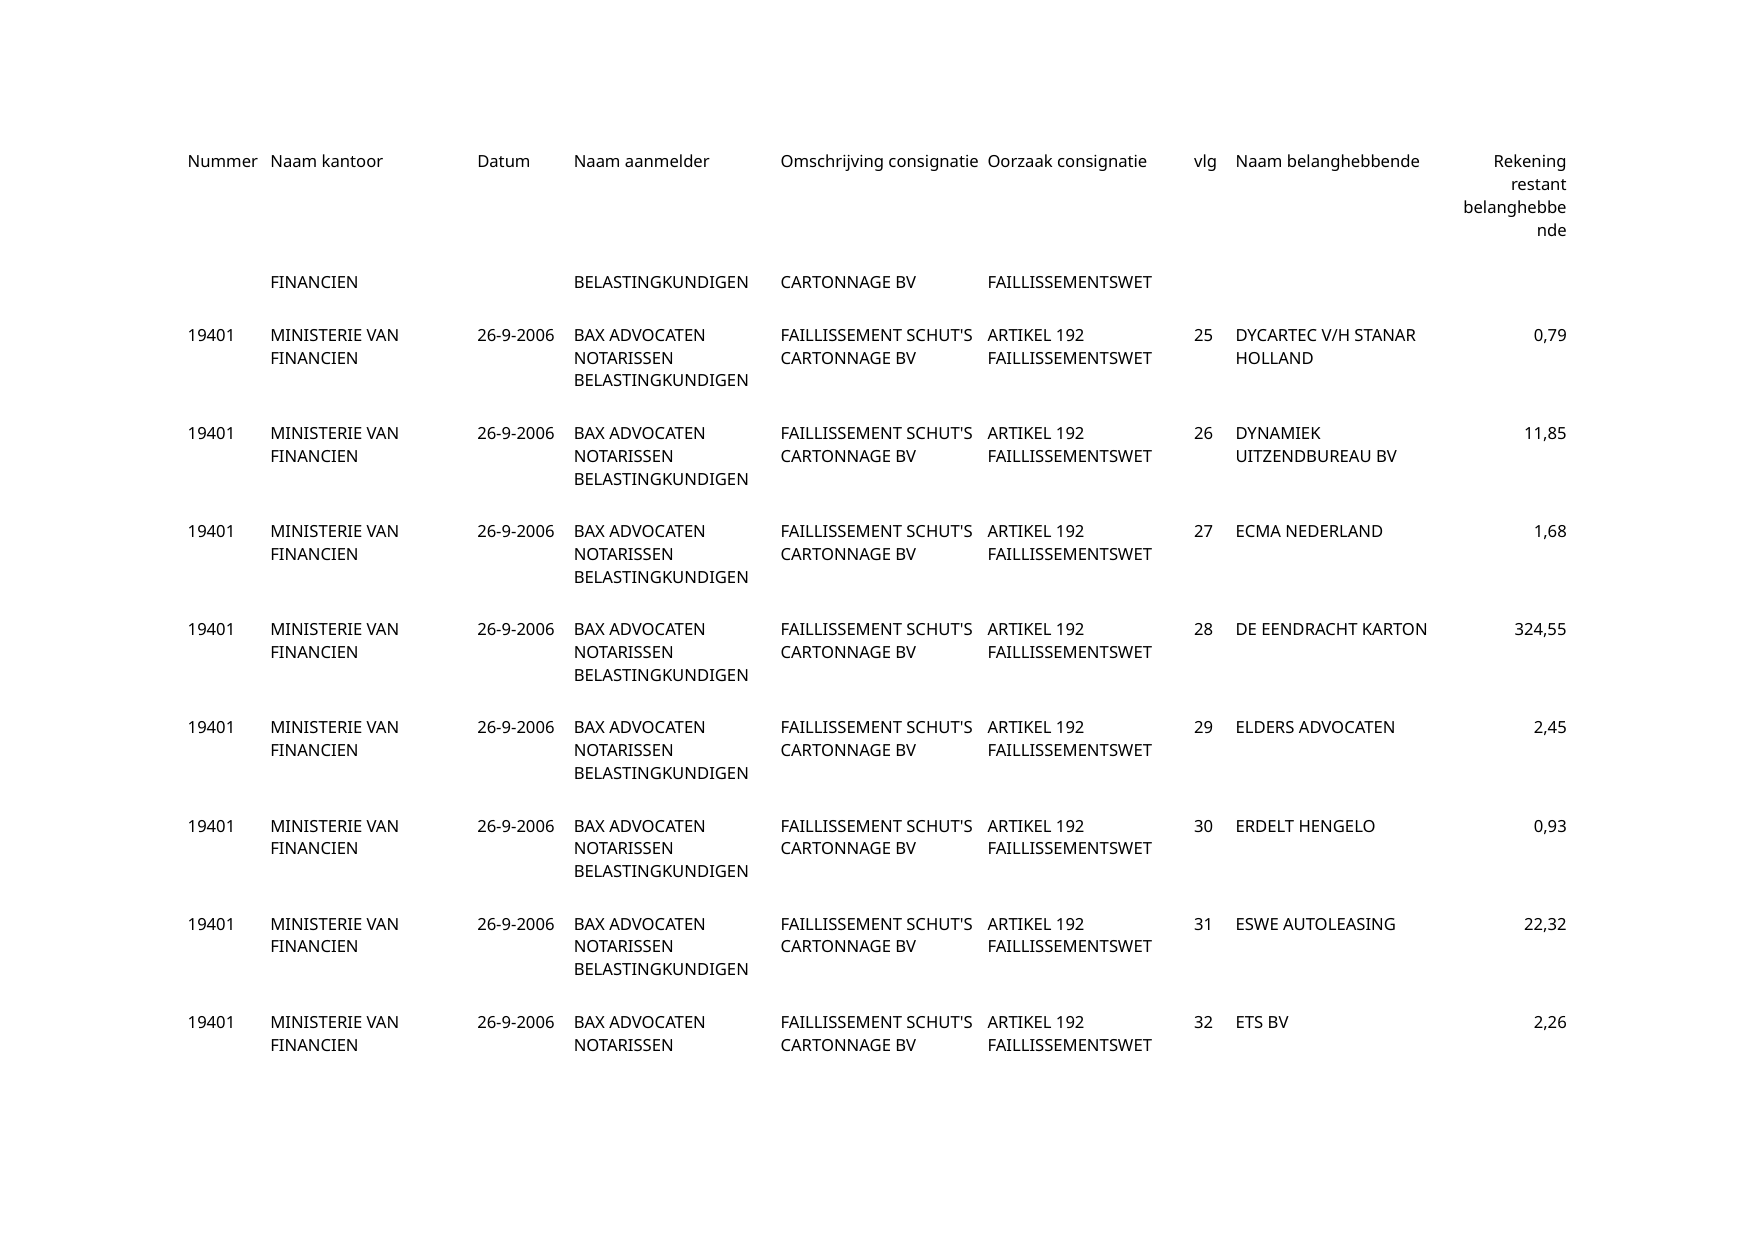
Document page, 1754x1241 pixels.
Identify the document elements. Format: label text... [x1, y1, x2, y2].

table_cell DE EENDRACHT KARTON [1235, 618, 1456, 716]
table_cell 22,32 [1456, 912, 1566, 1010]
table_cell 19401 [188, 618, 270, 716]
table_cell BAX ADVOCATEN NOTARISSEN BELASTINGKUNDIGEN [574, 324, 780, 422]
table_cell [1456, 271, 1566, 323]
table_cell MINISTERIE VAN FINANCIEN [270, 1010, 477, 1086]
table_cell 26-9-2006 [477, 716, 573, 814]
table_cell 1,68 [1456, 520, 1566, 618]
table_cell ARTIKEL 192 FAILLISSEMENTSWET [987, 716, 1194, 814]
table_header Naam aanmelder [574, 150, 780, 271]
table_cell 2,26 [1456, 1010, 1566, 1086]
table_header vlg [1194, 150, 1235, 271]
table_cell 19401 [188, 520, 270, 618]
table_cell FAILLISSEMENT SCHUT'S CARTONNAGE BV [780, 716, 987, 814]
table_cell DYNAMIEK UITZENDBUREAU BV [1235, 422, 1456, 520]
table_header Rekening restant belanghebbende [1456, 150, 1566, 271]
table_cell ELDERS ADVOCATEN [1235, 716, 1456, 814]
table_cell FAILLISSEMENTSWET [987, 271, 1194, 323]
table_cell ARTIKEL 192 FAILLISSEMENTSWET [987, 912, 1194, 1010]
table_cell BAX ADVOCATEN NOTARISSEN BELASTINGKUNDIGEN [574, 520, 780, 618]
table_cell BAX ADVOCATEN NOTARISSEN [574, 1010, 780, 1086]
table_cell FAILLISSEMENT SCHUT'S CARTONNAGE BV [780, 912, 987, 1010]
table_cell 19401 [188, 814, 270, 912]
table_cell MINISTERIE VAN FINANCIEN [270, 618, 477, 716]
table_cell 29 [1194, 716, 1235, 814]
table_cell BAX ADVOCATEN NOTARISSEN BELASTINGKUNDIGEN [574, 814, 780, 912]
table_cell 32 [1194, 1010, 1235, 1086]
table_cell 0,79 [1456, 324, 1566, 422]
table_header Naam belanghebbende [1235, 150, 1456, 271]
table_cell [477, 271, 573, 323]
table_cell BELASTINGKUNDIGEN [574, 271, 780, 323]
table_cell FINANCIEN [270, 271, 477, 323]
table_cell 19401 [188, 716, 270, 814]
table_cell FAILLISSEMENT SCHUT'S CARTONNAGE BV [780, 422, 987, 520]
table_cell 26-9-2006 [477, 814, 573, 912]
table_header Nummer [188, 150, 270, 271]
table_cell 11,85 [1456, 422, 1566, 520]
table_cell ARTIKEL 192 FAILLISSEMENTSWET [987, 814, 1194, 912]
table_cell 26-9-2006 [477, 912, 573, 1010]
table_cell 26-9-2006 [477, 324, 573, 422]
table_cell ARTIKEL 192 FAILLISSEMENTSWET [987, 324, 1194, 422]
table_cell MINISTERIE VAN FINANCIEN [270, 324, 477, 422]
table_cell 31 [1194, 912, 1235, 1010]
table_cell 26-9-2006 [477, 618, 573, 716]
table_cell 19401 [188, 422, 270, 520]
table_cell 26-9-2006 [477, 520, 573, 618]
table_cell ARTIKEL 192 FAILLISSEMENTSWET [987, 520, 1194, 618]
table_header Oorzaak consignatie [987, 150, 1194, 271]
table_cell [1235, 271, 1456, 323]
table_cell ARTIKEL 192 FAILLISSEMENTSWET [987, 618, 1194, 716]
table_cell [1194, 271, 1235, 323]
table_cell 2,45 [1456, 716, 1566, 814]
table_cell MINISTERIE VAN FINANCIEN [270, 912, 477, 1010]
table_cell FAILLISSEMENT SCHUT'S CARTONNAGE BV [780, 1010, 987, 1086]
table_cell ESWE AUTOLEASING [1235, 912, 1456, 1010]
table_cell 26-9-2006 [477, 1010, 573, 1086]
table_cell FAILLISSEMENT SCHUT'S CARTONNAGE BV [780, 324, 987, 422]
table_cell FAILLISSEMENT SCHUT'S CARTONNAGE BV [780, 814, 987, 912]
table_cell BAX ADVOCATEN NOTARISSEN BELASTINGKUNDIGEN [574, 422, 780, 520]
table_cell BAX ADVOCATEN NOTARISSEN BELASTINGKUNDIGEN [574, 912, 780, 1010]
table_header Naam kantoor [270, 150, 477, 271]
table_cell ARTIKEL 192 FAILLISSEMENTSWET [987, 1010, 1194, 1086]
table_cell 26-9-2006 [477, 422, 573, 520]
table_cell 26 [1194, 422, 1235, 520]
table_cell ARTIKEL 192 FAILLISSEMENTSWET [987, 422, 1194, 520]
table_cell 30 [1194, 814, 1235, 912]
table_header Omschrijving consignatie [780, 150, 987, 271]
table_cell ETS BV [1235, 1010, 1456, 1086]
table_cell 19401 [188, 324, 270, 422]
table_cell ERDELT HENGELO [1235, 814, 1456, 912]
table_cell 19401 [188, 912, 270, 1010]
table_header Datum [477, 150, 573, 271]
table_cell MINISTERIE VAN FINANCIEN [270, 422, 477, 520]
table_cell 27 [1194, 520, 1235, 618]
table_cell ECMA NEDERLAND [1235, 520, 1456, 618]
table_cell 28 [1194, 618, 1235, 716]
table_cell BAX ADVOCATEN NOTARISSEN BELASTINGKUNDIGEN [574, 716, 780, 814]
table_cell CARTONNAGE BV [780, 271, 987, 323]
table_cell [188, 271, 270, 323]
table_cell 19401 [188, 1010, 270, 1086]
table_cell 324,55 [1456, 618, 1566, 716]
table_cell MINISTERIE VAN FINANCIEN [270, 716, 477, 814]
table_cell DYCARTEC V/H STANAR HOLLAND [1235, 324, 1456, 422]
table_cell FAILLISSEMENT SCHUT'S CARTONNAGE BV [780, 618, 987, 716]
table_cell 25 [1194, 324, 1235, 422]
table_cell MINISTERIE VAN FINANCIEN [270, 814, 477, 912]
table_cell FAILLISSEMENT SCHUT'S CARTONNAGE BV [780, 520, 987, 618]
table_cell 0,93 [1456, 814, 1566, 912]
table_cell MINISTERIE VAN FINANCIEN [270, 520, 477, 618]
table_cell BAX ADVOCATEN NOTARISSEN BELASTINGKUNDIGEN [574, 618, 780, 716]
